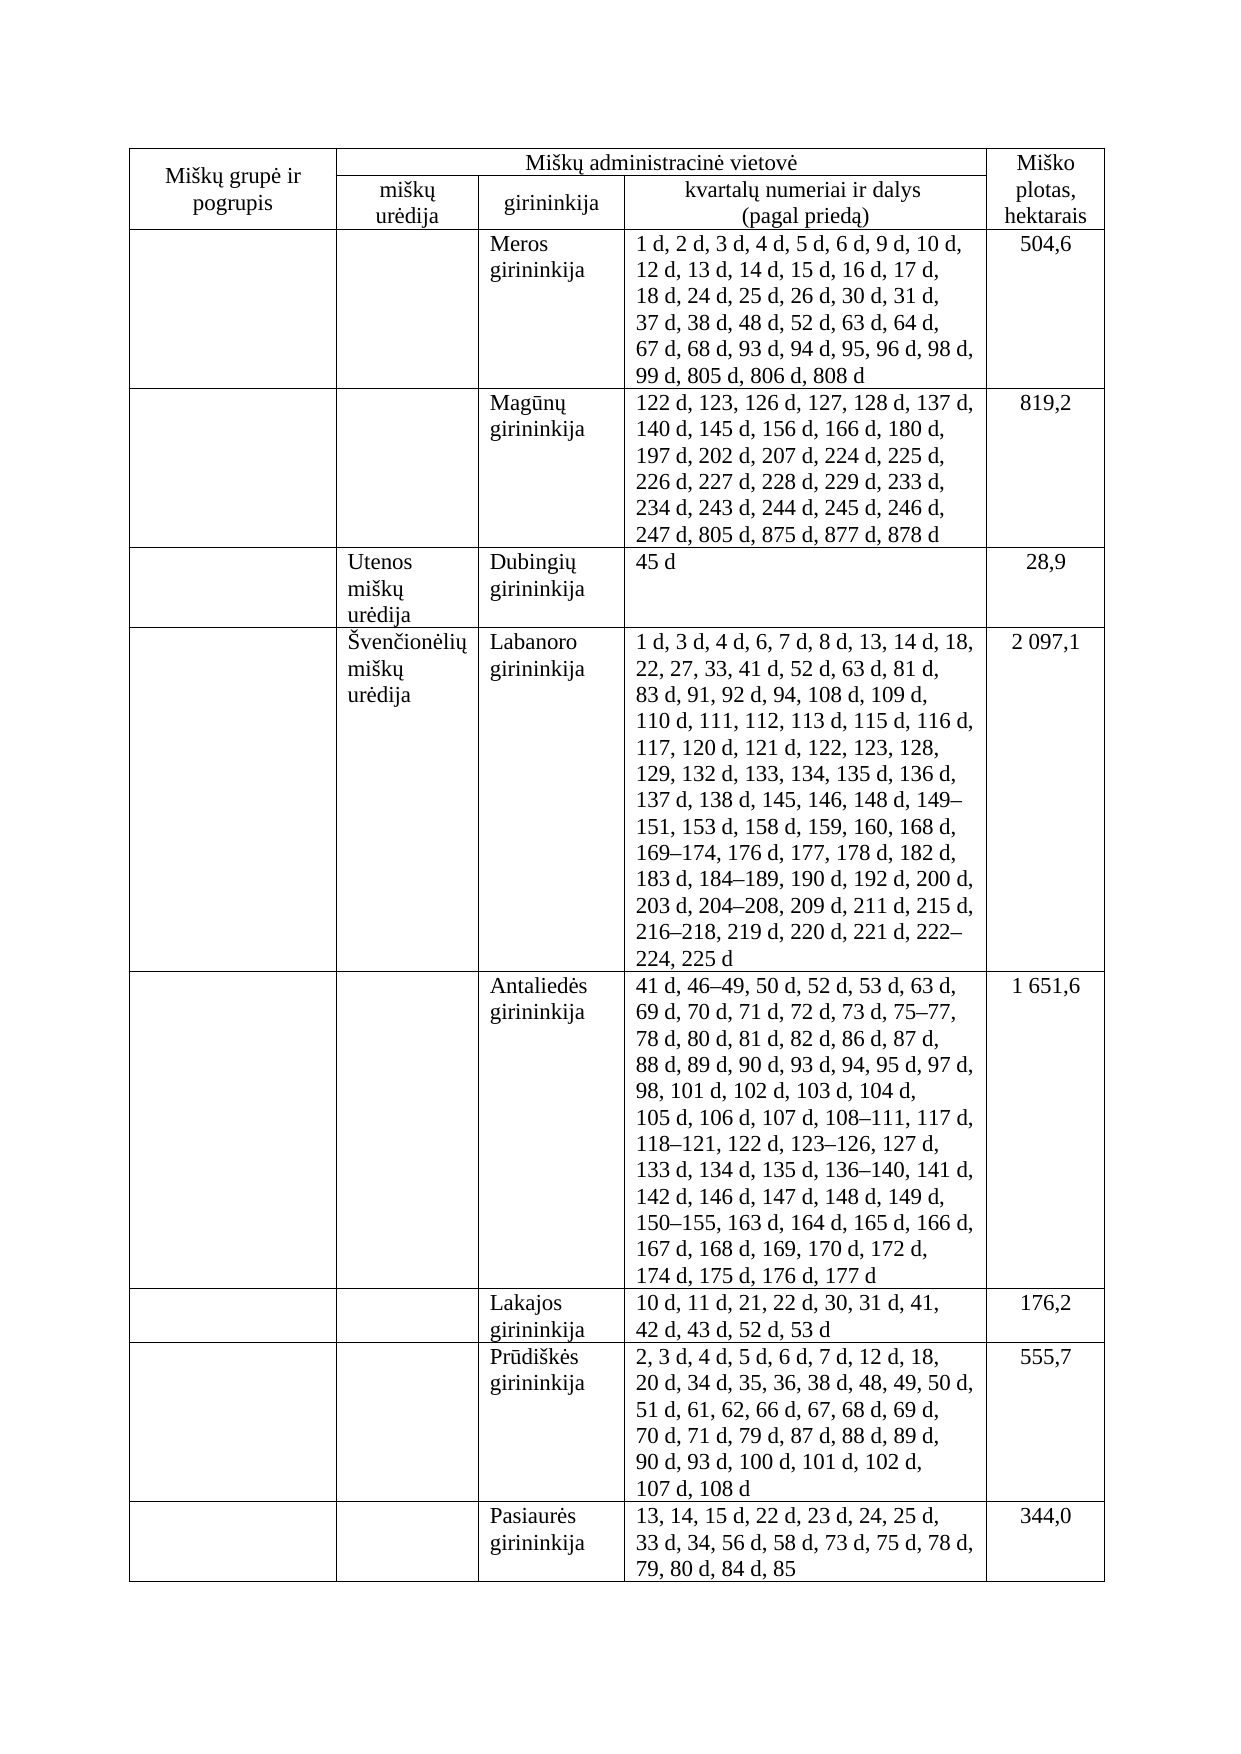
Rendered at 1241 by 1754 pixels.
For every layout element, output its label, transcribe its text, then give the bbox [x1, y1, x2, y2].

table_cell Pasiaurės girininkija [479, 1502, 624, 1581]
table_cell [337, 972, 478, 1288]
table_cell Utenos miškų urėdija [337, 548, 478, 627]
table_cell 41 d, 46–49, 50 d, 52 d, 53 d, 63 d, 69 d, 70 d, 71 d, 72 d, 73 d, 75–77, 78 d, 80 d, 81 d, 82 d, 86 d, 87 d, 88 d, 89 d, 90 d, 93 d, 94, 95 d, 97 d, 98, 101 d, 102 d, 103 d, 104 d, 105 d, 106 d, 107 d, 108–111, 117 d, 118–121, 122 d, 123–126, 127 d, 133 d, 134 d, 135 d, 136–140, 141 d, 142 d, 146 d, 147 d, 148 d, 149 d, 150–155, 163 d, 164 d, 165 d, 166 d, 167 d, 168 d, 169, 170 d, 172 d, 174 d, 175 d, 176 d, 177 d [625, 972, 986, 1288]
table_cell [337, 389, 478, 547]
table_cell [337, 1289, 478, 1342]
table_cell [130, 389, 336, 547]
table_cell 28,9 [987, 548, 1104, 627]
table_cell miškų urėdija [337, 176, 478, 229]
table_cell [130, 1289, 336, 1342]
table_cell [337, 230, 478, 388]
table_cell 344,0 [987, 1502, 1104, 1581]
table_cell 819,2 [987, 389, 1104, 547]
table_cell 2 097,1 [987, 628, 1104, 971]
table_cell 176,2 [987, 1289, 1104, 1342]
table_header Miškų administracinė vietovė [337, 149, 986, 175]
table_cell Lakajos girininkija [479, 1289, 624, 1342]
table_cell 2, 3 d, 4 d, 5 d, 6 d, 7 d, 12 d, 18, 20 d, 34 d, 35, 36, 38 d, 48, 49, 50 d, 51 d, 61, 62, 66 d, 67, 68 d, 69 d, 70 d, 71 d, 79 d, 87 d, 88 d, 89 d, 90 d, 93 d, 100 d, 101 d, 102 d, 107 d, 108 d [625, 1343, 986, 1501]
table_cell 1 d, 2 d, 3 d, 4 d, 5 d, 6 d, 9 d, 10 d, 12 d, 13 d, 14 d, 15 d, 16 d, 17 d, 18 d, 24 d, 25 d, 26 d, 30 d, 31 d, 37 d, 38 d, 48 d, 52 d, 63 d, 64 d, 67 d, 68 d, 93 d, 94 d, 95, 96 d, 98 d, 99 d, 805 d, 806 d, 808 d [625, 230, 986, 388]
table_cell [130, 628, 336, 971]
table_cell [130, 548, 336, 627]
table_cell [130, 1502, 336, 1581]
table_header Miško plotas, hektarais [987, 149, 1104, 229]
table_cell Magūnų girininkija [479, 389, 624, 547]
table_cell Meros girininkija [479, 230, 624, 388]
table_cell 555,7 [987, 1343, 1104, 1501]
table_cell Švenčionėlių miškų urėdija [337, 628, 478, 971]
table_cell [130, 230, 336, 388]
table_cell [337, 1502, 478, 1581]
table_cell 122 d, 123, 126 d, 127, 128 d, 137 d, 140 d, 145 d, 156 d, 166 d, 180 d, 197 d, 202 d, 207 d, 224 d, 225 d, 226 d, 227 d, 228 d, 229 d, 233 d, 234 d, 243 d, 244 d, 245 d, 246 d, 247 d, 805 d, 875 d, 877 d, 878 d [625, 389, 986, 547]
table_cell Dubingių girininkija [479, 548, 624, 627]
table_cell 1 651,6 [987, 972, 1104, 1288]
table_cell girininkija [479, 176, 624, 229]
table_cell Antaliedės girininkija [479, 972, 624, 1288]
table_cell [337, 1343, 478, 1501]
table_cell [130, 1343, 336, 1501]
table_cell 504,6 [987, 230, 1104, 388]
table_cell 13, 14, 15 d, 22 d, 23 d, 24, 25 d, 33 d, 34, 56 d, 58 d, 73 d, 75 d, 78 d, 79, 80 d, 84 d, 85 [625, 1502, 986, 1581]
table_cell 1 d, 3 d, 4 d, 6, 7 d, 8 d, 13, 14 d, 18, 22, 27, 33, 41 d, 52 d, 63 d, 81 d, 83 d, 91, 92 d, 94, 108 d, 109 d, 110 d, 111, 112, 113 d, 115 d, 116 d, 117, 120 d, 121 d, 122, 123, 128, 129, 132 d, 133, 134, 135 d, 136 d, 137 d, 138 d, 145, 146, 148 d, 149–151, 153 d, 158 d, 159, 160, 168 d, 169–174, 176 d, 177, 178 d, 182 d, 183 d, 184–189, 190 d, 192 d, 200 d, 203 d, 204–208, 209 d, 211 d, 215 d, 216–218, 219 d, 220 d, 221 d, 222–224, 225 d [625, 628, 986, 971]
table_header Miškų grupė ir pogrupis [130, 149, 336, 229]
table_cell [130, 972, 336, 1288]
table_cell 10 d, 11 d, 21, 22 d, 30, 31 d, 41, 42 d, 43 d, 52 d, 53 d [625, 1289, 986, 1342]
table_cell 45 d [625, 548, 986, 627]
table_cell kvartalų numeriai ir dalys (pagal priedą) [625, 176, 986, 229]
table_cell Labanoro girininkija [479, 628, 624, 971]
table_cell Prūdiškės girininkija [479, 1343, 624, 1501]
